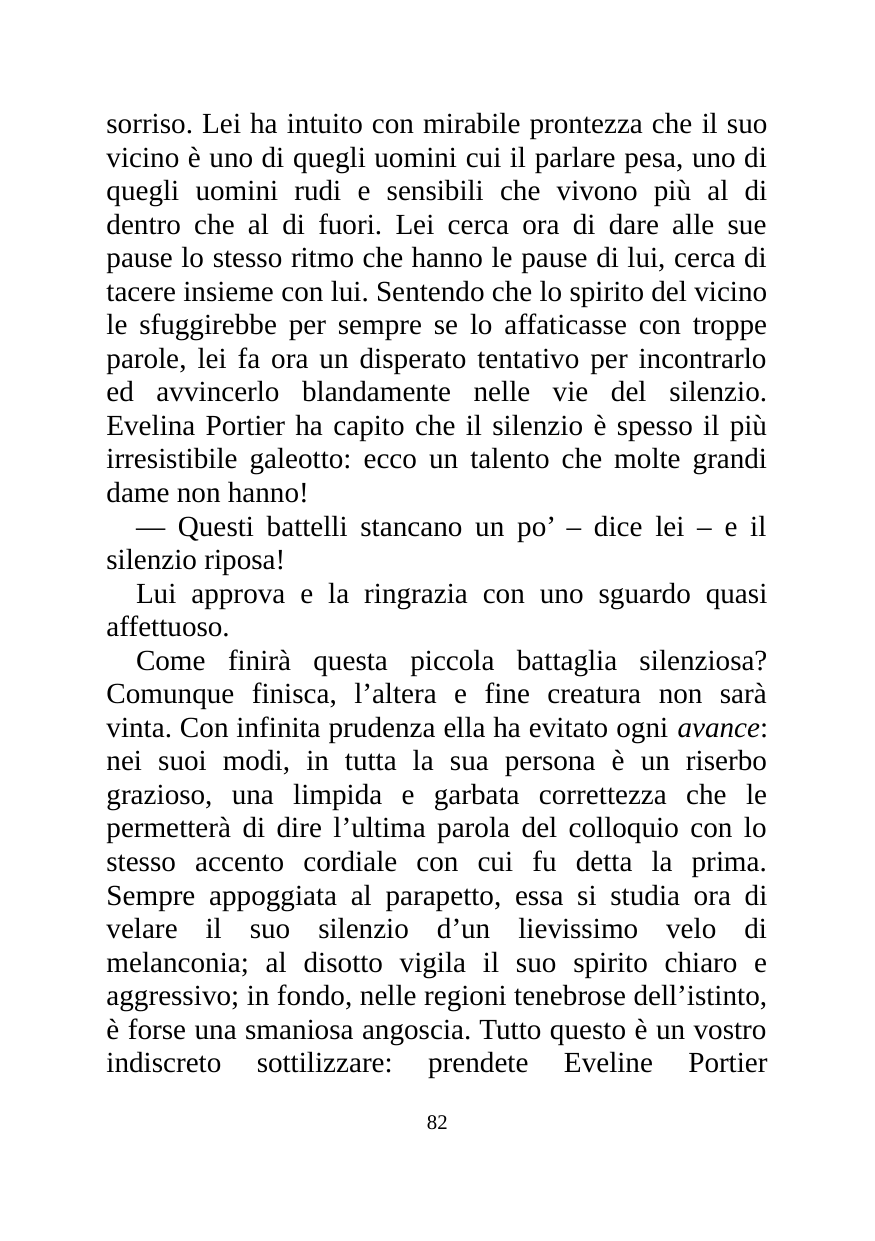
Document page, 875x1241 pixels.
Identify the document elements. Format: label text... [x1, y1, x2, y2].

text Lui approva e la ringrazia con uno sguardo quasi affettuoso. [106, 576, 768, 643]
text Come finirà questa piccola battaglia silenziosa? Comunque finisca, l’altera e fine creatura non sarà vinta. Con infinita prudenza ella ha evitato ogni avance: nei suoi modi, in tutta la sua persona è un riserbo grazioso, una limpida e garbata correttezza che le permetterà di dire l’ultima parola del colloquio con lo stesso accento cordiale con cui fu detta la prima. Sempre appoggiata al parapetto, essa si studia ora di velare il suo silenzio d’un lievissimo velo di melanconia; al disotto vigila il suo spirito chiaro e aggressivo; in fondo, nelle regioni tenebrose dell’istinto, è forse una smaniosa angoscia. Tutto questo è un vostro indiscreto sottilizzare: prendete Eveline Portier [106, 643, 768, 1079]
text sorriso. Lei ha intuito con mirabile prontezza che il suo vicino è uno di quegli uomini cui il parlare pesa, uno di quegli uomini rudi e sensibili che vivono più al di dentro che al di fuori. Lei cerca ora di dare alle sue pause lo stesso ritmo che hanno le pause di lui, cerca di tacere insieme con lui. Sentendo che lo spirito del vicino le sfuggirebbe per sempre se lo affaticasse con troppe parole, lei fa ora un disperato tentativo per incontrarlo ed avvincerlo blandamente nelle vie del silenzio. Evelina Portier ha capito che il silenzio è spesso il più irresistibile galeotto: ecco un talento che molte grandi dame non hanno! [106, 106, 768, 509]
text — Questi battelli stancano un po’ – dice lei – e il silenzio riposa! [106, 509, 768, 576]
